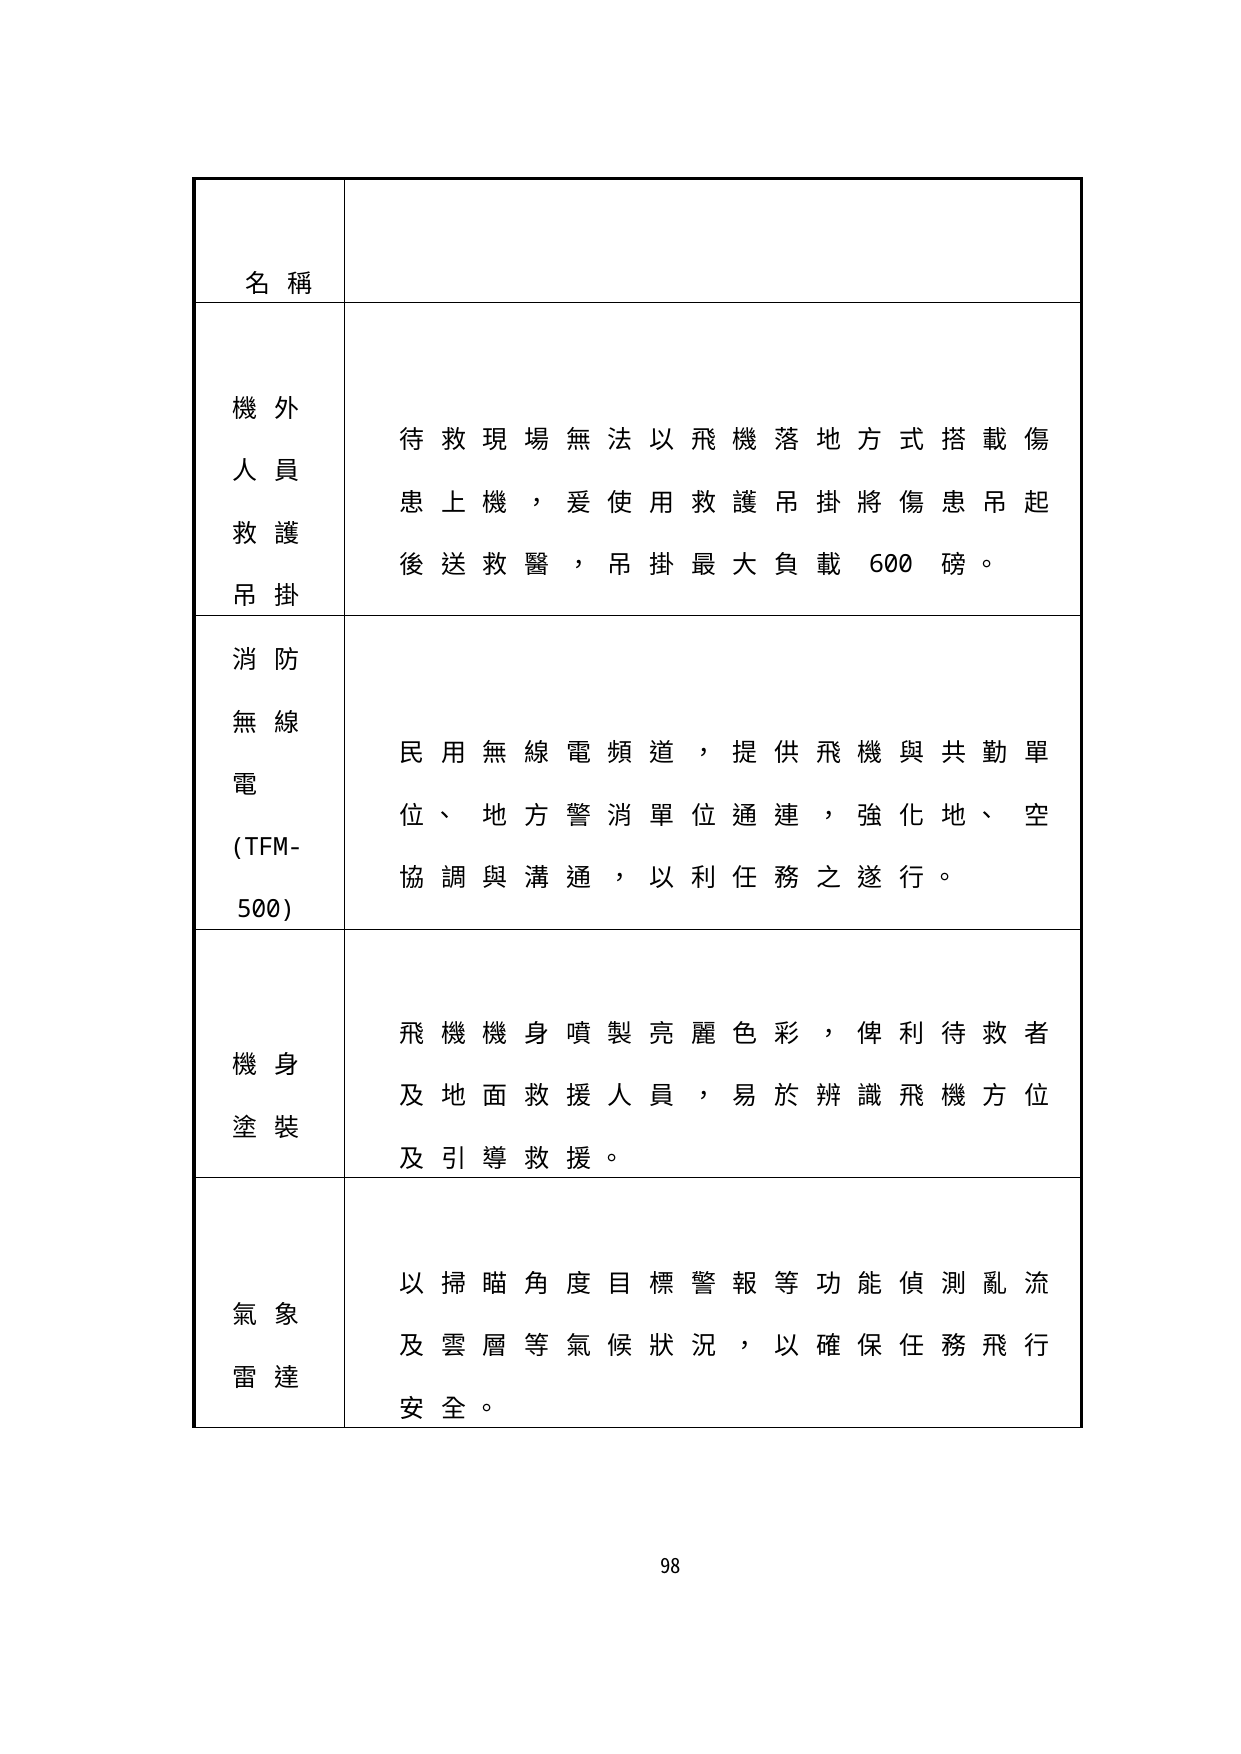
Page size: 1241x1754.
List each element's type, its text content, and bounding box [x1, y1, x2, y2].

table_header 名稱 [196, 180, 344, 302]
table_cell 飛機機身噴製亮麗色彩，俾利待救者及地面救援人員，易於辨識飛機方位及引導救援。 [345, 930, 1080, 1177]
table_header [345, 180, 1080, 302]
table_cell 機外人員救護吊掛 [196, 303, 344, 615]
table_cell 氣象雷達 [196, 1178, 344, 1427]
table_cell 待救現場無法以飛機落地方式搭載傷患上機，爰使用救護吊掛將傷患吊起後送救醫，吊掛最大負載600磅。 [345, 303, 1080, 615]
table_cell 機身塗裝 [196, 930, 344, 1177]
table_cell 以掃瞄角度目標警報等功能偵測亂流及雲層等氣候狀況，以確保任務飛行安全。 [345, 1178, 1080, 1427]
table_cell 民用無線電頻道，提供飛機與共勤單位、地方警消單位通連，強化地、空協調與溝通，以利任務之遂行。 [345, 616, 1080, 929]
table_cell 消防無線電(TFM-500) [196, 616, 344, 929]
